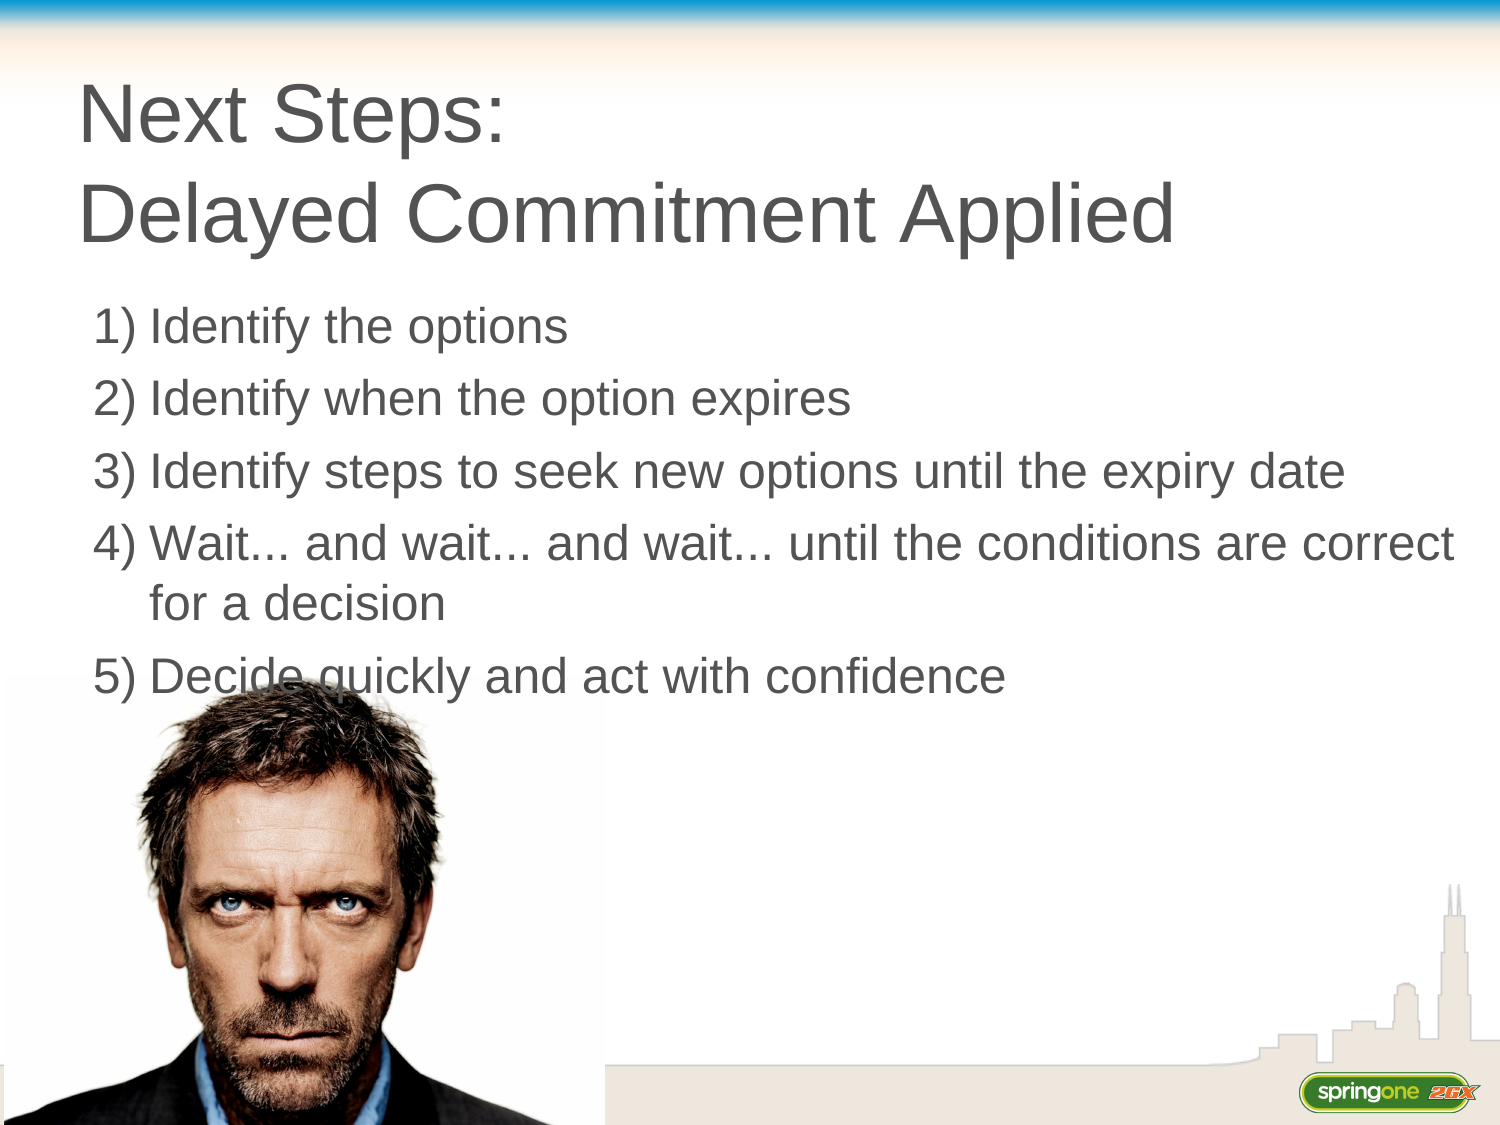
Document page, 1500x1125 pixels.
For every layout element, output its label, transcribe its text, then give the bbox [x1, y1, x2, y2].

picture [0, 3, 1500, 1125]
title Next Steps: Delayed Commitment Applied [62, 51, 1444, 268]
list Identify the options Identify when the option expires Identify steps to seek new options until the expiry date Wait... and wait... and wait... until the conditions are correct for a decision Decide quickly and act with confidence [78, 285, 1500, 1029]
